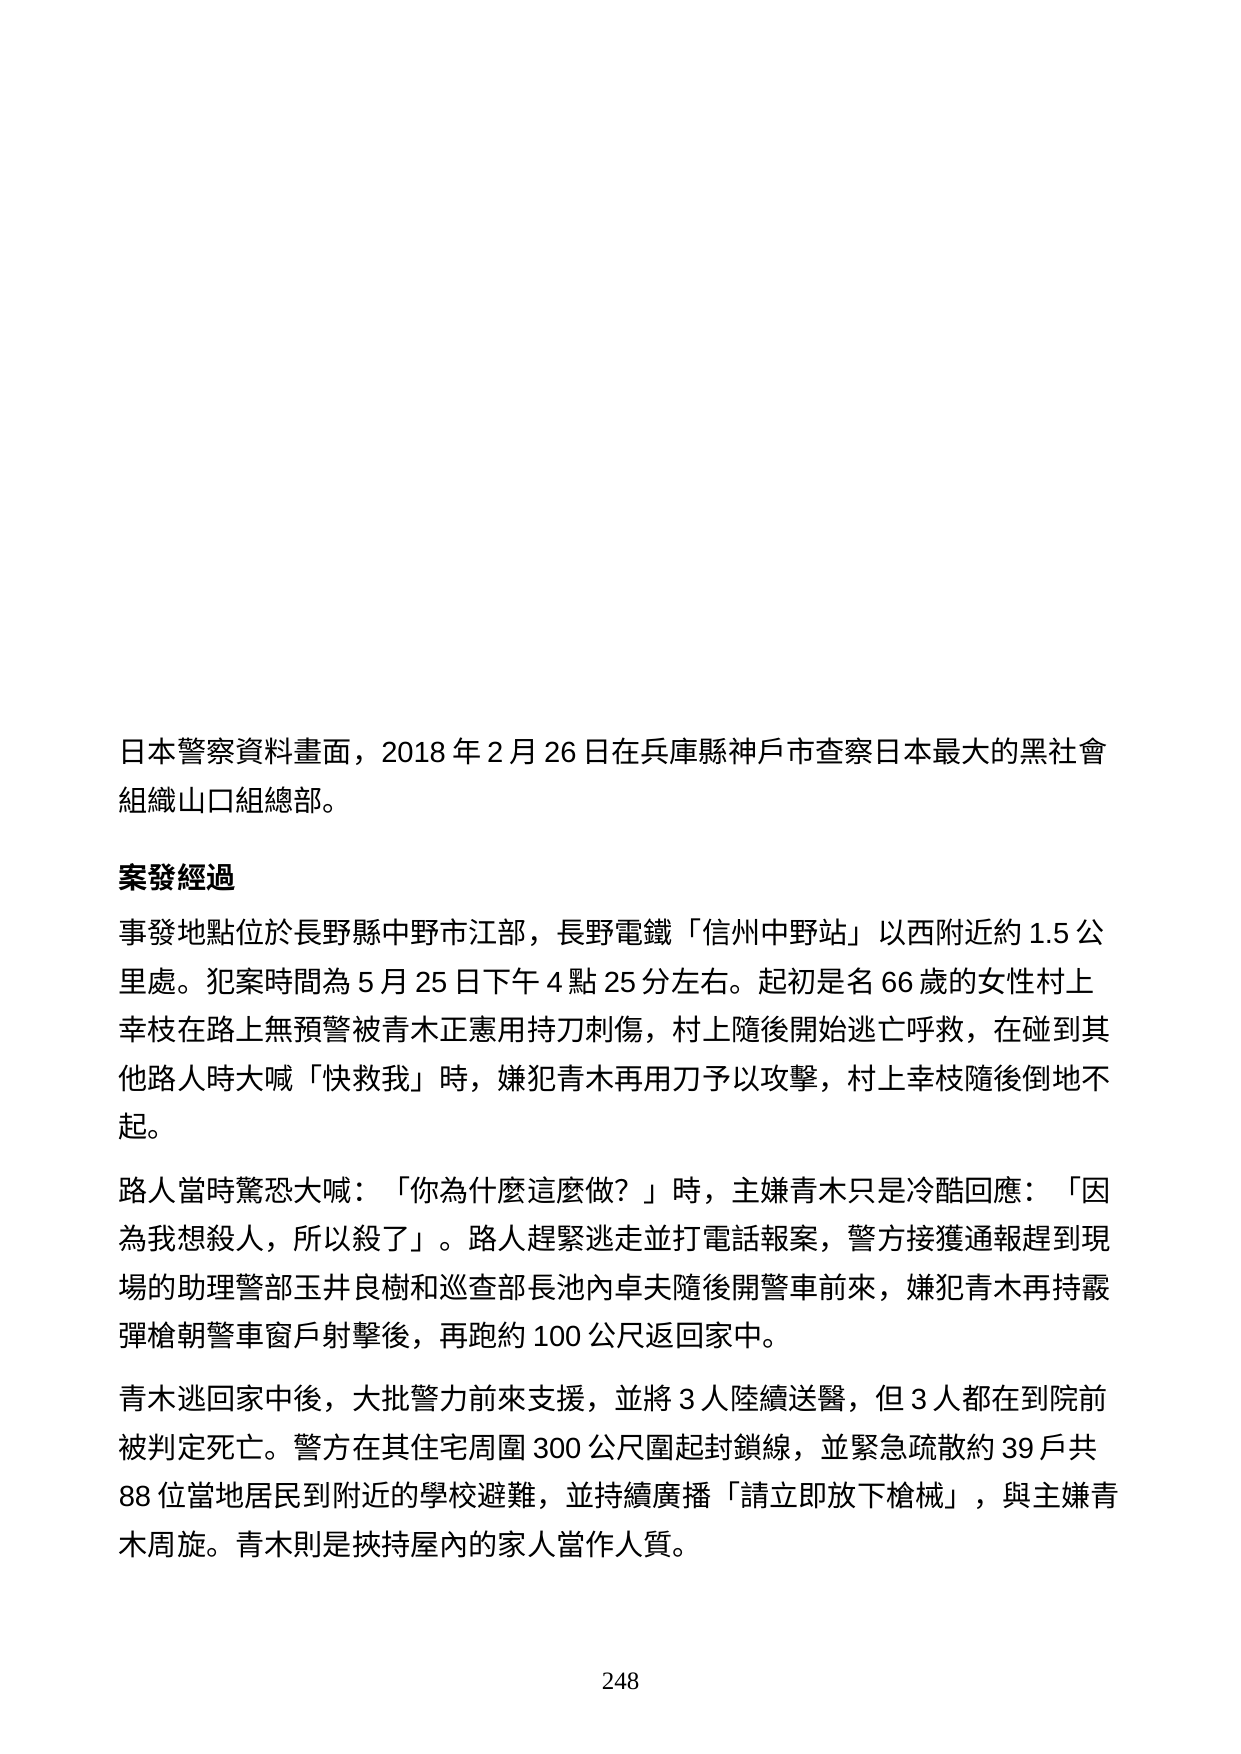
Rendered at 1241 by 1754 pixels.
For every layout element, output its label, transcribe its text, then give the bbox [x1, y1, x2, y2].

text 事發地點位於長野縣中野市江部，長野電鐵「信州中野站」以西附近約1.5公里處。犯案時間為5月25日下午4點25分左右。起初是名66歲的女性村上幸枝在路上無預警被青木正憲用持刀刺傷，村上隨後開始逃亡呼救，在碰到其他路人時大喊「快救我」時，嫌犯青木再用刀予以攻擊，村上幸枝隨後倒地不起。 [118, 910, 1122, 1146]
text 路人當時驚恐大喊：「你為什麼這麼做？」時，主嫌青木只是冷酷回應：「因為我想殺人，所以殺了」。路人趕緊逃走並打電話報案，警方接獲通報趕到現場的助理警部玉井良樹和巡查部長池內卓夫隨後開警車前來，嫌犯青木再持霰彈槍朝警車窗戶射擊後，再跑約100公尺返回家中。 [118, 1167, 1122, 1355]
subtitle 案發經過 [118, 855, 1122, 897]
text 日本警察資料畫面，2018年2月26日在兵庫縣神戶市查察日本最大的黑社會組織山口組總部。 [118, 729, 1122, 819]
text 青木逃回家中後，大批警力前來支援，並將3人陸續送醫，但3人都在到院前被判定死亡。警方在其住宅周圍300公尺圍起封鎖線，並緊急疏散約39戶共88位當地居民到附近的學校避難，並持續廣播「請立即放下槍械」，與主嫌青木周旋。青木則是挾持屋內的家人當作人質。 [118, 1376, 1122, 1564]
